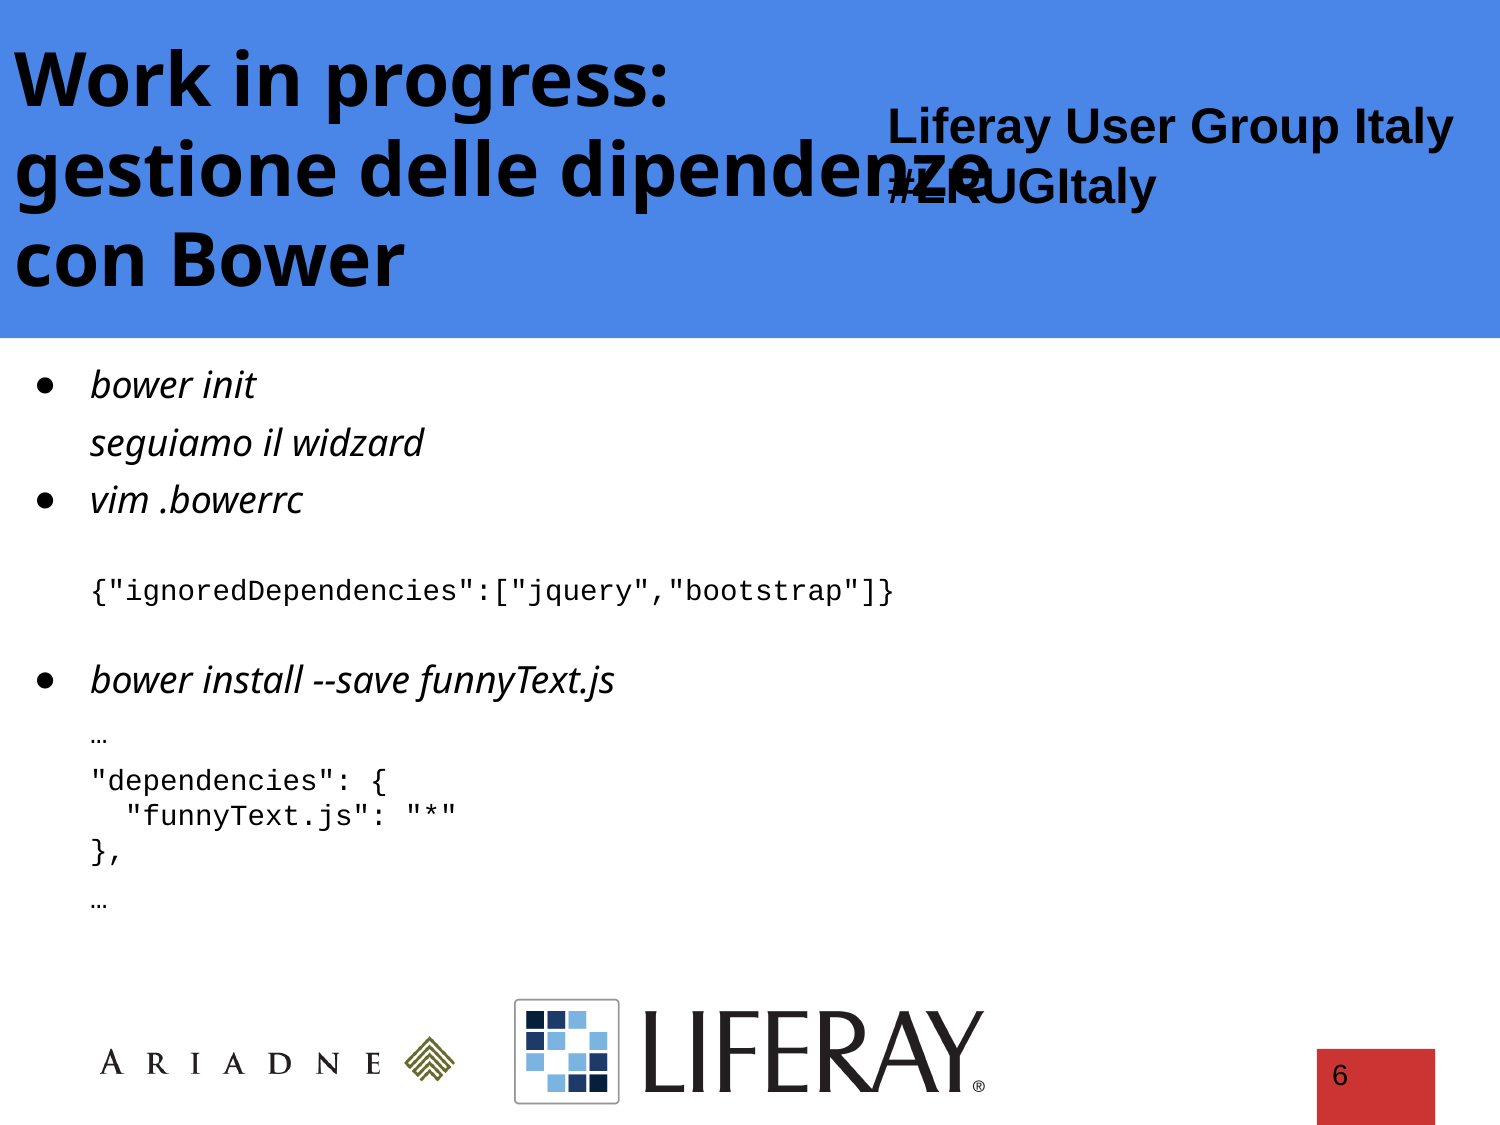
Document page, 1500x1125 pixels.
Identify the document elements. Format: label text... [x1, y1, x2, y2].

subtitle bower init seguiamo il widzard vim .bowerrc {"ignoredDependencies":["jquery","bootstrap"]} bower install --save funnyText.js … "dependencies": { "funnyText.js": "*" }, … [0, 346, 1492, 1002]
slide_number [1316, 1048, 1436, 1125]
text_box Liferay User Group Italy #LRUGItaly [872, 78, 1479, 255]
picture [512, 997, 987, 1106]
picture [100, 1036, 455, 1083]
title Work in progress: gestione delle dipendenze con Bower [0, 0, 1500, 339]
